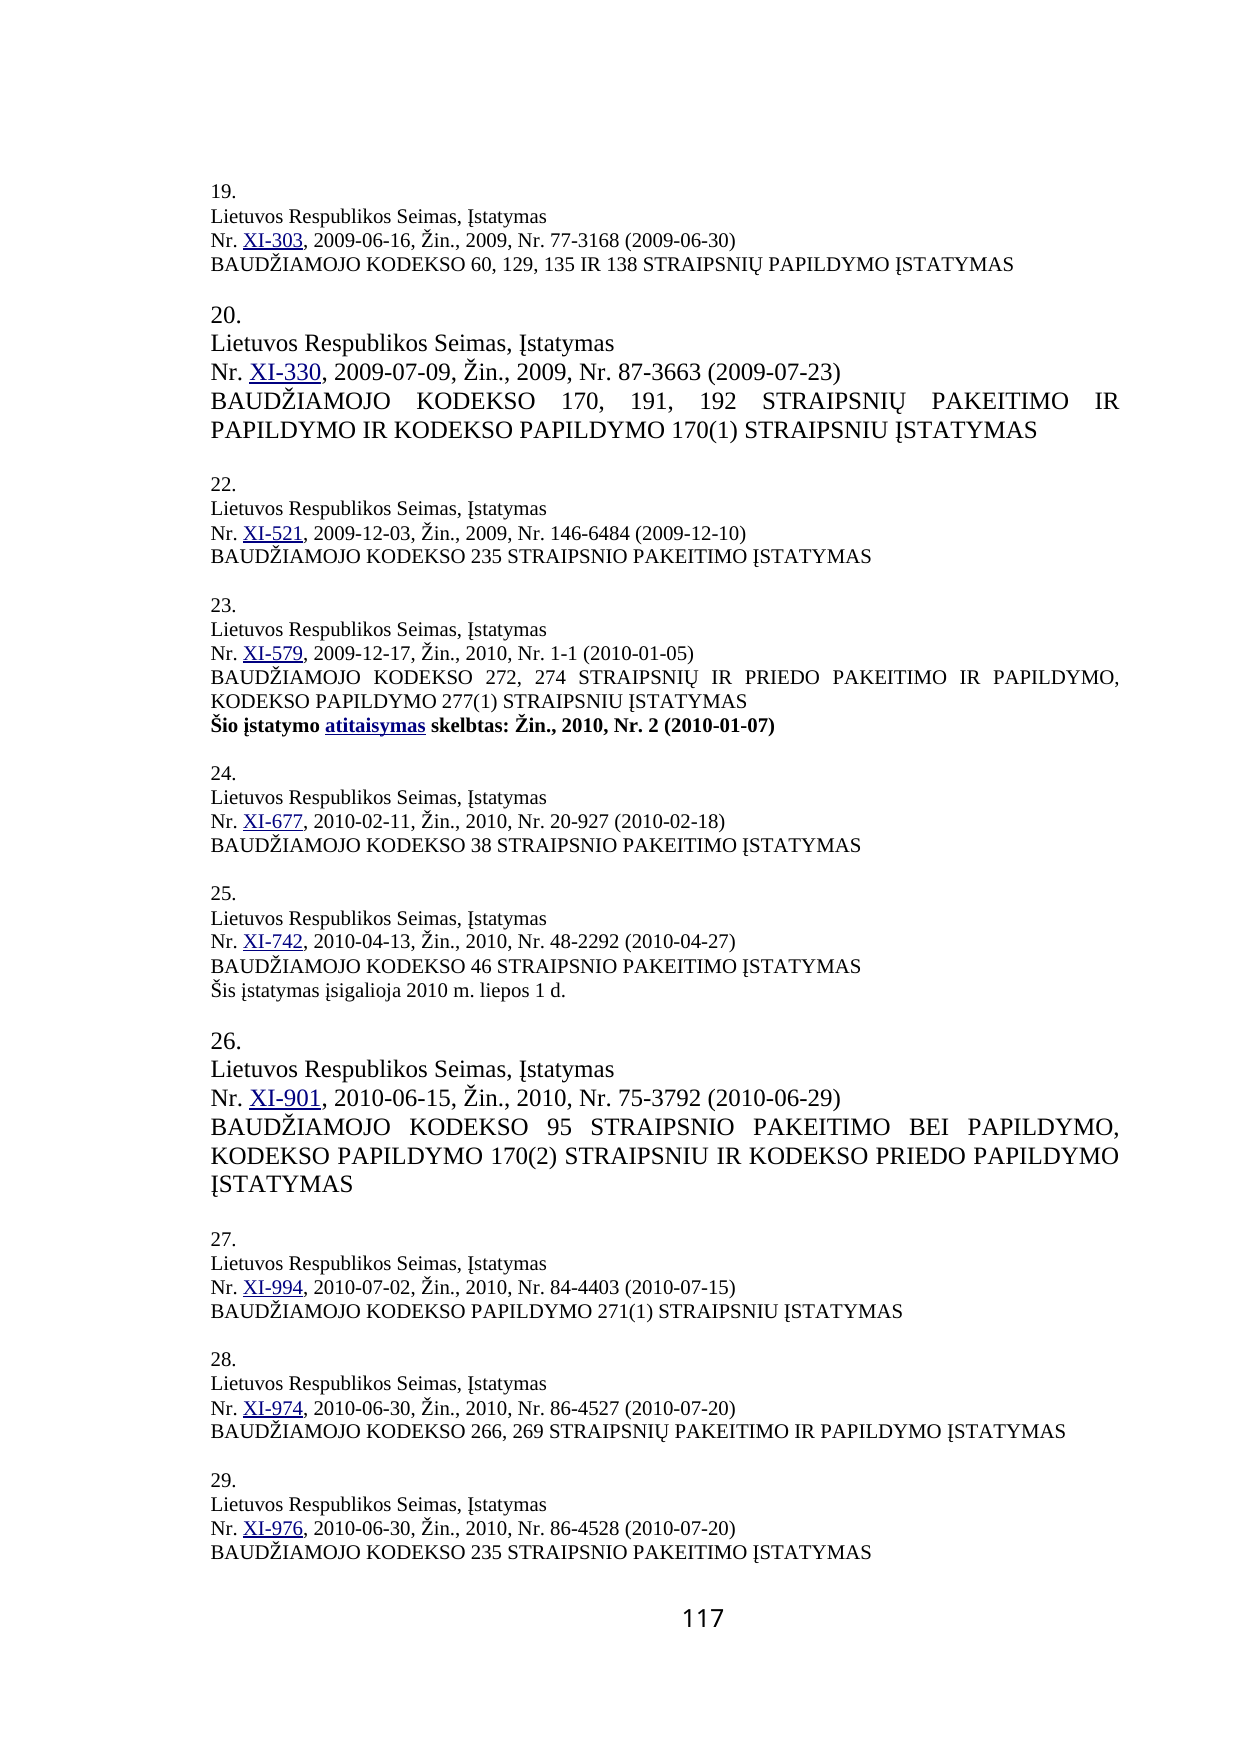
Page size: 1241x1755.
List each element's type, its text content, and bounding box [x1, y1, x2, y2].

text BAUDŽIAMOJO KODEKSO 235 STRAIPSNIO PAKEITIMO ĮSTATYMAS [210, 1540, 1120, 1564]
text 25. [210, 881, 1120, 905]
text Lietuvos Respublikos Seimas, Įstatymas [210, 328, 1120, 357]
text Nr. XI-994, 2010-07-02, Žin., 2010, Nr. 84-4403 (2010-07-15) [210, 1275, 1120, 1299]
text Lietuvos Respublikos Seimas, Įstatymas [210, 496, 1120, 520]
text BAUDŽIAMOJO KODEKSO 272, 274 STRAIPSNIŲ IR PRIEDO PAKEITIMO IR PAPILDYMO, KODEKSO PAPILDYMO 277(1) STRAIPSNIU ĮSTATYMAS [210, 665, 1120, 713]
text BAUDŽIAMOJO KODEKSO 60, 129, 135 IR 138 STRAIPSNIŲ PAPILDYMO ĮSTATYMAS [210, 252, 1120, 276]
text BAUDŽIAMOJO KODEKSO 170, 191, 192 STRAIPSNIŲ PAKEITIMO IR PAPILDYMO IR KODEKSO PAPILDYMO 170(1) STRAIPSNIU ĮSTATYMAS [210, 386, 1120, 443]
text Nr. XI-976, 2010-06-30, Žin., 2010, Nr. 86-4528 (2010-07-20) [210, 1516, 1120, 1540]
text Nr. XI-901, 2010-06-15, Žin., 2010, Nr. 75-3792 (2010-06-29) [210, 1083, 1120, 1112]
text BAUDŽIAMOJO KODEKSO 95 STRAIPSNIO PAKEITIMO BEI PAPILDYMO, KODEKSO PAPILDYMO 170(2) STRAIPSNIU IR KODEKSO PRIEDO PAPILDYMO ĮSTATYMAS [210, 1112, 1120, 1198]
text Nr. XI-742, 2010-04-13, Žin., 2010, Nr. 48-2292 (2010-04-27) [210, 929, 1120, 953]
text Lietuvos Respublikos Seimas, Įstatymas [210, 905, 1120, 929]
text 19. [210, 179, 1120, 203]
text Nr. XI-521, 2009-12-03, Žin., 2009, Nr. 146-6484 (2009-12-10) [210, 520, 1120, 544]
text 26. [210, 1026, 1120, 1054]
text 28. [210, 1347, 1120, 1371]
text Lietuvos Respublikos Seimas, Įstatymas [210, 1492, 1120, 1516]
text Nr. XI-303, 2009-06-16, Žin., 2009, Nr. 77-3168 (2009-06-30) [210, 228, 1120, 252]
text Šis įstatymas įsigalioja 2010 m. liepos 1 d. [210, 978, 1120, 1002]
text BAUDŽIAMOJO KODEKSO 46 STRAIPSNIO PAKEITIMO ĮSTATYMAS [210, 953, 1120, 978]
text 27. [210, 1227, 1120, 1251]
text BAUDŽIAMOJO KODEKSO 266, 269 STRAIPSNIŲ PAKEITIMO IR PAPILDYMO ĮSTATYMAS [210, 1419, 1120, 1443]
text Nr. XI-677, 2010-02-11, Žin., 2010, Nr. 20-927 (2010-02-18) [210, 809, 1120, 833]
text Lietuvos Respublikos Seimas, Įstatymas [210, 785, 1120, 809]
text Lietuvos Respublikos Seimas, Įstatymas [210, 1054, 1120, 1083]
text 20. [210, 300, 1120, 328]
text 23. [210, 593, 1120, 617]
text 24. [210, 761, 1120, 785]
text Lietuvos Respublikos Seimas, Įstatymas [210, 1371, 1120, 1395]
text Lietuvos Respublikos Seimas, Įstatymas [210, 203, 1120, 228]
text Lietuvos Respublikos Seimas, Įstatymas [210, 1251, 1120, 1275]
text Nr. XI-330, 2009-07-09, Žin., 2009, Nr. 87-3663 (2009-07-23) [210, 357, 1120, 386]
text BAUDŽIAMOJO KODEKSO PAPILDYMO 271(1) STRAIPSNIU ĮSTATYMAS [210, 1299, 1120, 1323]
text 22. [210, 472, 1120, 496]
text BAUDŽIAMOJO KODEKSO 38 STRAIPSNIO PAKEITIMO ĮSTATYMAS [210, 833, 1120, 857]
text Šio įstatymo atitaisymas skelbtas: Žin., 2010, Nr. 2 (2010-01-07) [210, 713, 1120, 737]
text 29. [210, 1468, 1120, 1492]
text BAUDŽIAMOJO KODEKSO 235 STRAIPSNIO PAKEITIMO ĮSTATYMAS [210, 544, 1120, 568]
text Nr. XI-579, 2009-12-17, Žin., 2010, Nr. 1-1 (2010-01-05) [210, 641, 1120, 665]
text Lietuvos Respublikos Seimas, Įstatymas [210, 617, 1120, 641]
text Nr. XI-974, 2010-06-30, Žin., 2010, Nr. 86-4527 (2010-07-20) [210, 1395, 1120, 1419]
